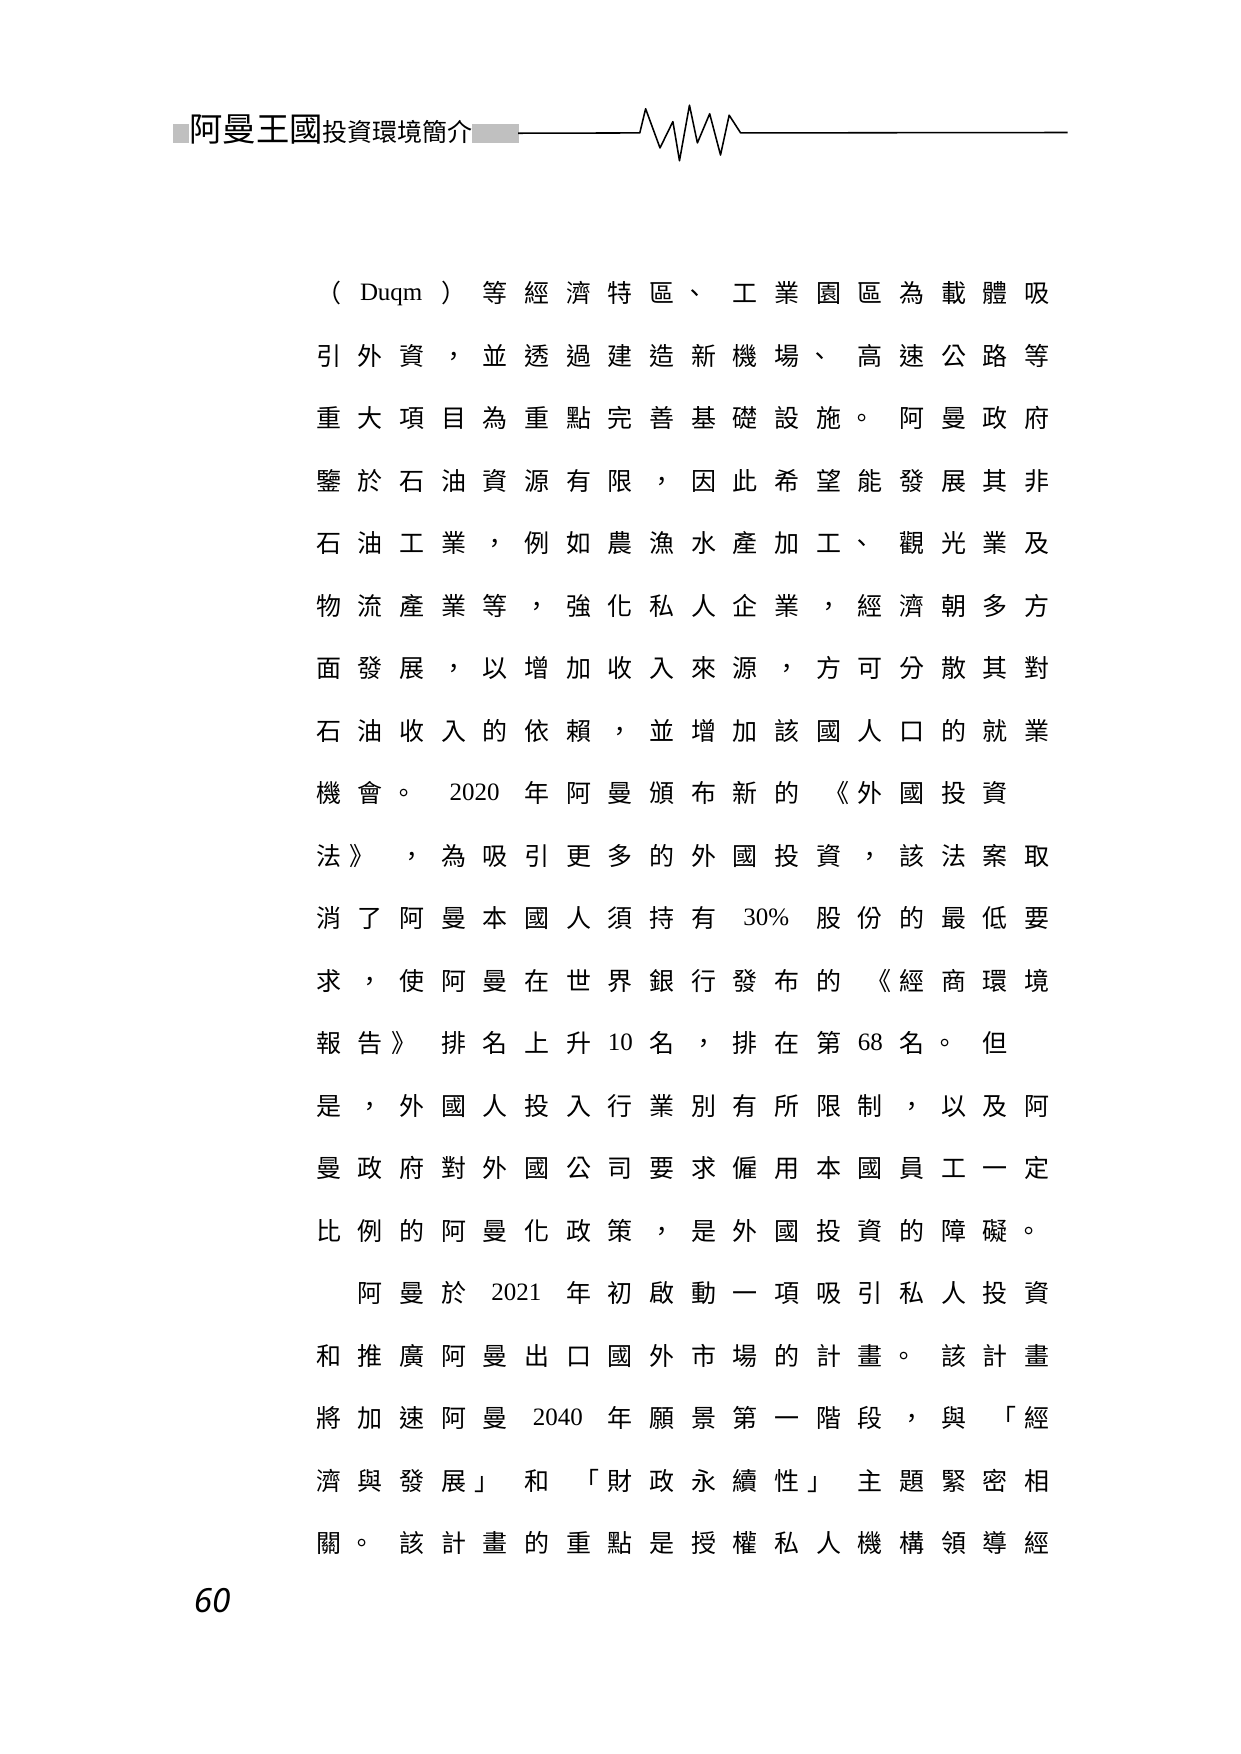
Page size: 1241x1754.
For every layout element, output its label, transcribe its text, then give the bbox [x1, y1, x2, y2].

text （Duqm）等經濟特區、工業園區為載體吸引外資，並透過建造新機場、高速公路等重大項目為重點完善基礎設施。阿曼政府鑒於石油資源有限，因此希望能發展其非石油工業，例如農漁水產加工、觀光業及物流產業等，強化私人企業，經濟朝多方面發展，以增加收入來源，方可分散其對石油收入的依賴，並增加該國人口的就業機會。2020年阿曼頒布新的《外國投資法》，為吸引更多的外國投資，該法案取消了阿曼本國人須持有30%股份的最低要求，使阿曼在世界銀行發布的《經商環境報告》排名上升10名，排在第68名。但是，外國人投入行業別有所限制，以及阿曼政府對外國公司要求僱用本國員工一定比例的阿曼化政策，是外國投資的障礙。 [281, 250, 1058, 1250]
text 阿曼於2021年初啟動一項吸引私人投資和推廣阿曼出口國外市場的計畫。該計畫將加速阿曼2040年願景第一階段，與「經濟與發展」和「財政永續性」主題緊密相關。該計畫的重點是授權私人機構領導經 [281, 1250, 1058, 1563]
